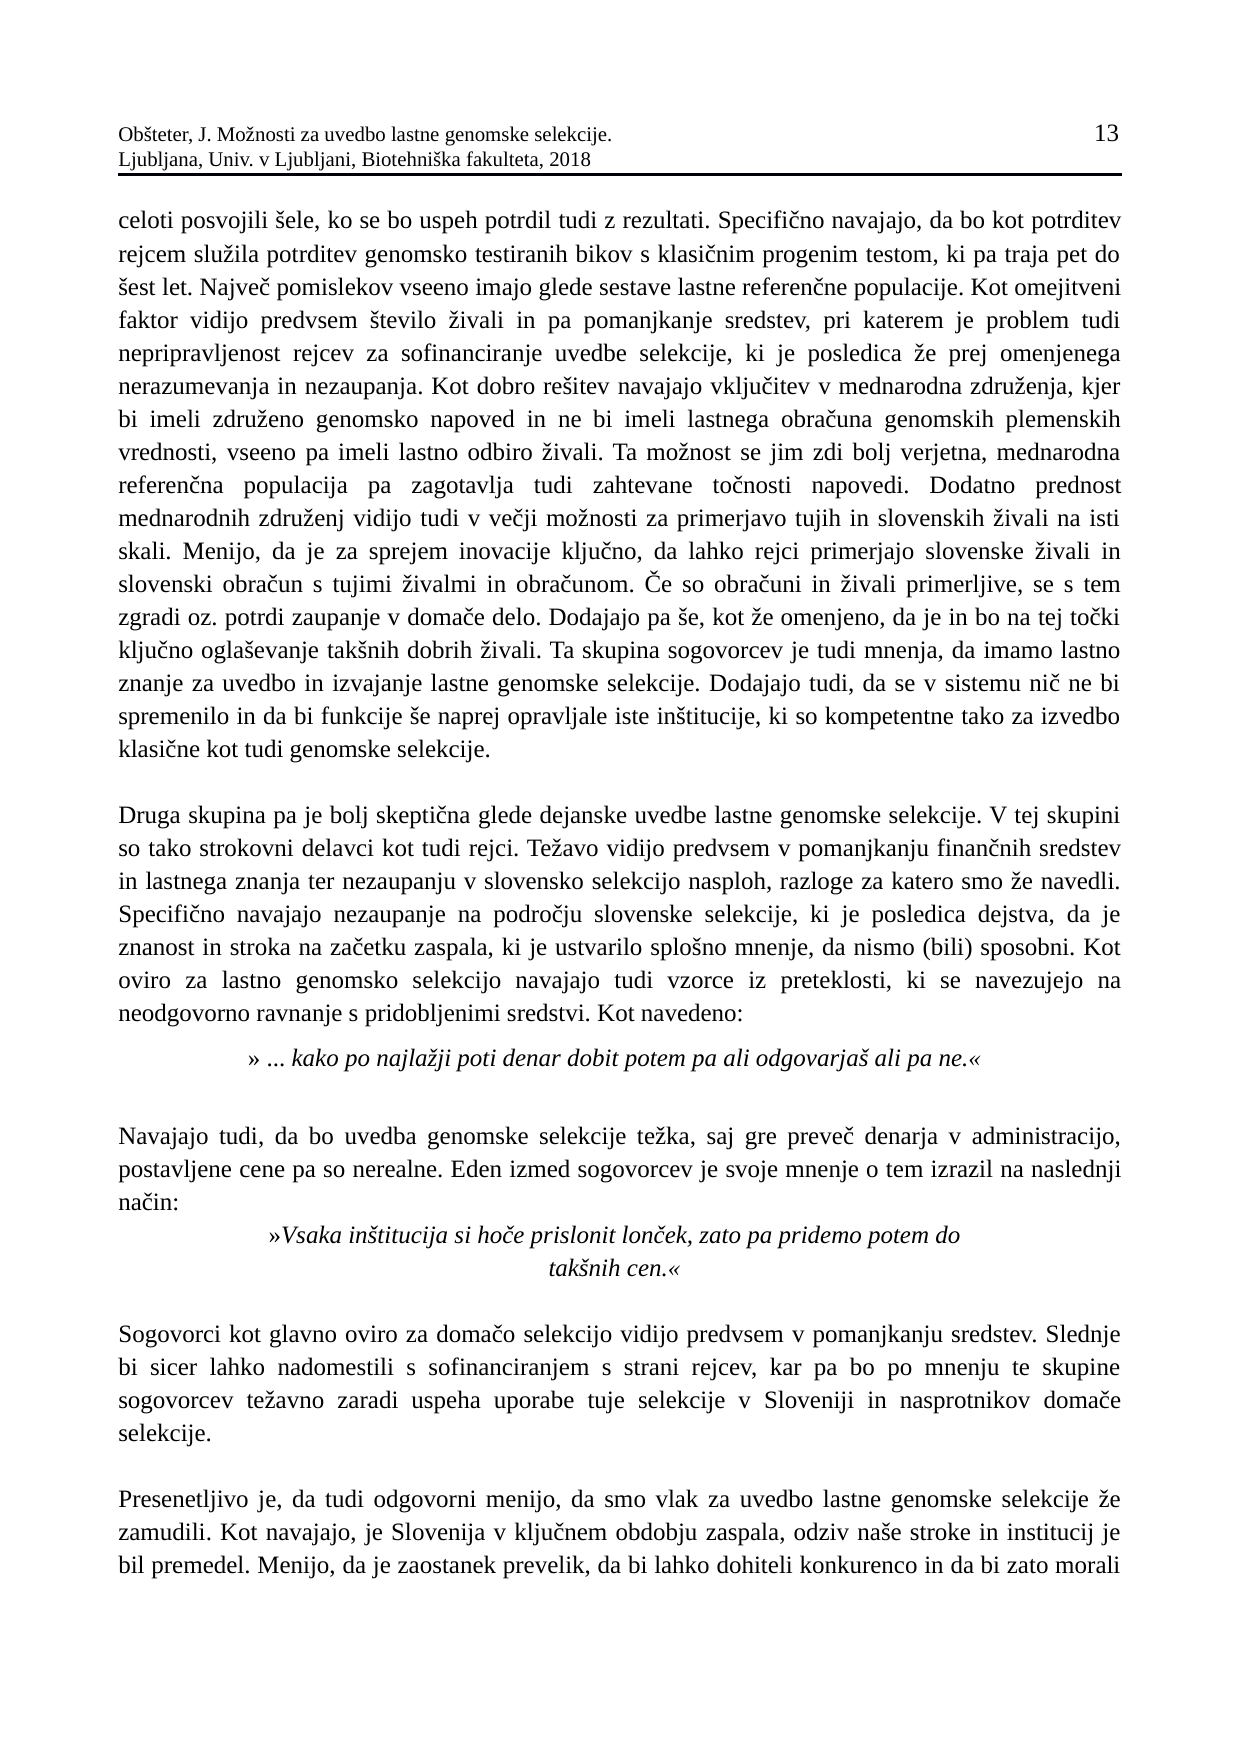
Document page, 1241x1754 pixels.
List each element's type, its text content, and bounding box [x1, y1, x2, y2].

text » ... kako po najlažji poti denar dobit potem pa ali odgovarjaš ali pa ne.« [231, 1043, 1000, 1072]
text celoti posvojili šele, ko se bo uspeh potrdil tudi z rezultati. Specifično navajajo, da bo kot potrditev rejcem služila potrditev genomsko testiranih bikov s klasičnim progenim testom, ki pa traja pet do šest let. Največ pomislekov vseeno imajo glede sestave lastne referenčne populacije. Kot omejitveni faktor vidijo predvsem število živali in pa pomanjkanje sredstev, pri katerem je problem tudi nepripravljenost rejcev za sofinanciranje uvedbe selekcije, ki je posledica že prej omenjenega nerazumevanja in nezaupanja. Kot dobro rešitev navajajo vključitev v mednarodna združenja, kjer bi imeli združeno genomsko napoved in ne bi imeli lastnega obračuna genomskih plemenskih vrednosti, vseeno pa imeli lastno odbiro živali. Ta možnost se jim zdi bolj verjetna, mednarodna referenčna populacija pa zagotavlja tudi zahtevane točnosti napovedi. Dodatno prednost mednarodnih združenj vidijo tudi v večji možnosti za primerjavo tujih in slovenskih živali na isti skali. Menijo, da je za sprejem inovacije ključno, da lahko rejci primerjajo slovenske živali in slovenski obračun s tujimi živalmi in obračunom. Če so obračuni in živali primerljive, se s tem zgradi oz. potrdi zaupanje v domače delo. Dodajajo pa še, kot že omenjeno, da je in bo na tej točki ključno oglaševanje takšnih dobrih živali. Ta skupina sogovorcev je tudi mnenja, da imamo lastno znanje za uvedbo in izvajanje lastne genomske selekcije. Dodajajo tudi, da se v sistemu nič ne bi spremenilo in da bi funkcije še naprej opravljale iste inštitucije, ki so kompetentne tako za izvedbo klasične kot tudi genomske selekcije. [118, 206, 1122, 763]
text Presenetljivo je, da tudi odgovorni menijo, da smo vlak za uvedbo lastne genomske selekcije že zamudili. Kot navajajo, je Slovenija v ključnem obdobju zaspala, odziv naše stroke in institucij je bil premedel. Menijo, da je zaostanek prevelik, da bi lahko dohiteli konkurenco in da bi zato morali [118, 1484, 1122, 1579]
text »Vsaka inštitucija si hoče prislonit lonček, zato pa pridemo potem do takšnih cen.« [231, 1220, 1000, 1282]
text Sogovorci kot glavno oviro za domačo selekcijo vidijo predvsem v pomanjkanju sredstev. Slednje bi sicer lahko nadomestili s sofinanciranjem s strani rejcev, kar pa bo po mnenju te skupine sogovorcev težavno zaradi uspeha uporabe tuje selekcije v Sloveniji in nasprotnikov domače selekcije. [118, 1319, 1122, 1447]
text Druga skupina pa je bolj skeptična glede dejanske uvedbe lastne genomske selekcije. V tej skupini so tako strokovni delavci kot tudi rejci. Težavo vidijo predvsem v pomanjkanju finančnih sredstev in lastnega znanja ter nezaupanju v slovensko selekcijo nasploh, razloge za katero smo že navedli. Specifično navajajo nezaupanje na področju slovenske selekcije, ki je posledica dejstva, da je znanost in stroka na začetku zaspala, ki je ustvarilo splošno mnenje, da nismo (bili) sposobni. Kot oviro za lastno genomsko selekcijo navajajo tudi vzorce iz preteklosti, ki se navezujejo na neodgovorno ravnanje s pridobljenimi sredstvi. Kot navedeno: [118, 800, 1122, 1027]
text Navajajo tudi, da bo uvedba genomske selekcije težka, saj gre preveč denarja v administracijo, postavljene cene pa so nerealne. Eden izmed sogovorcev je svoje mnenje o tem izrazil na naslednji način: [118, 1121, 1122, 1216]
